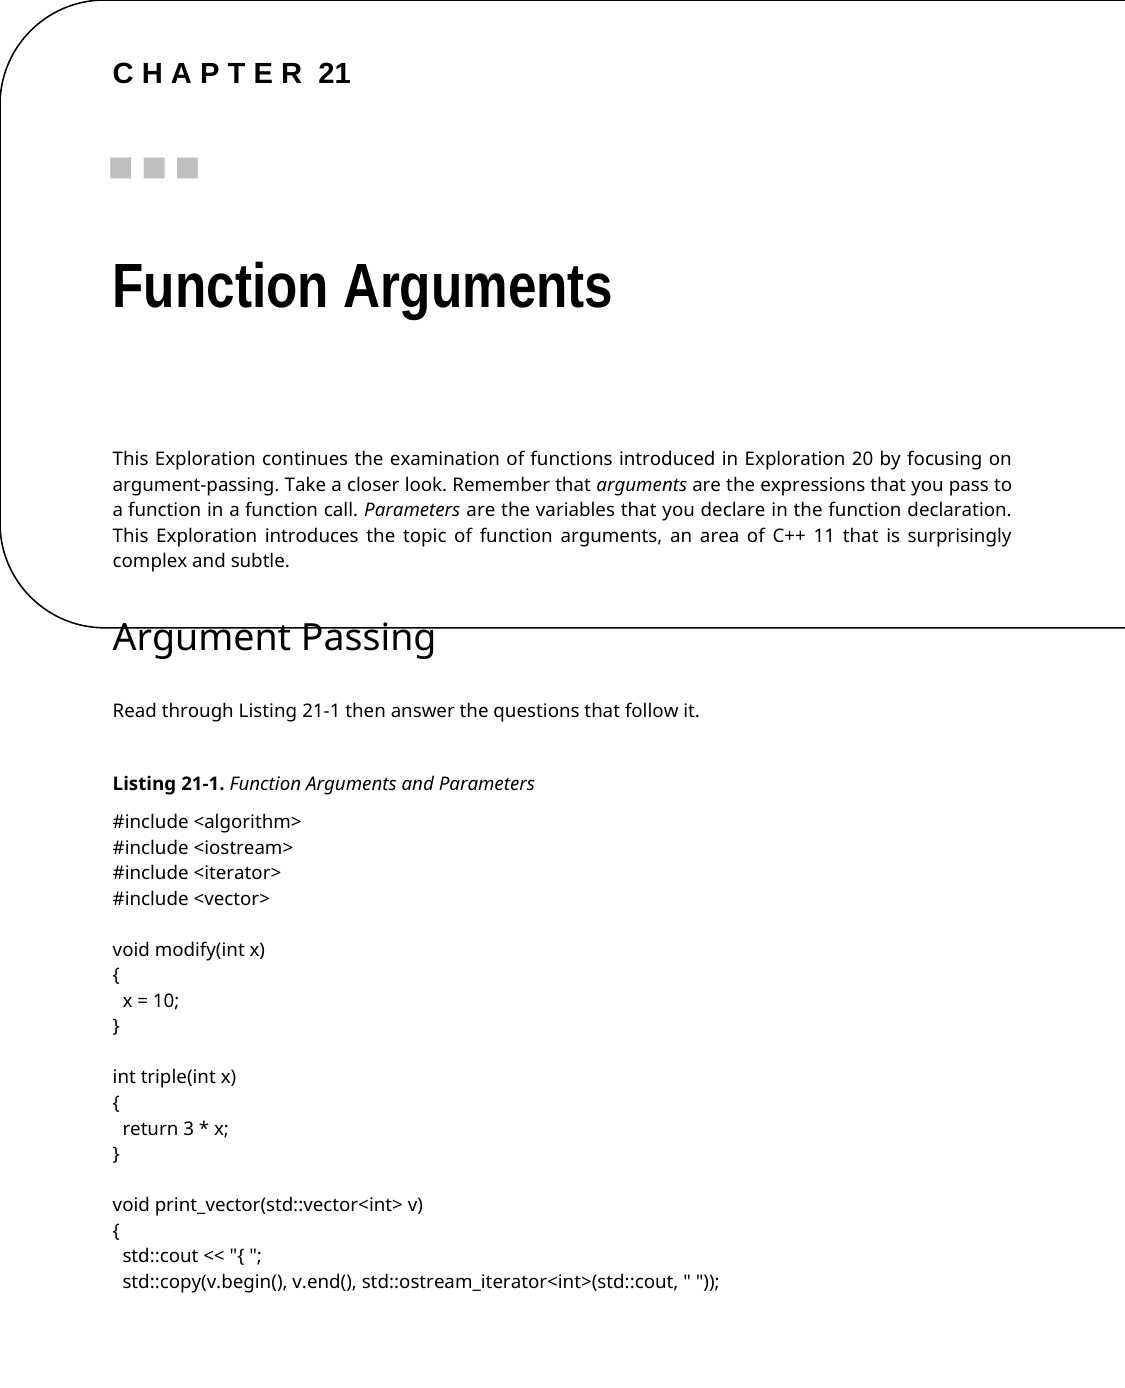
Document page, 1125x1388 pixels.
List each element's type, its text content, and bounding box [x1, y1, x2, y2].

text This Exploration continues the examination of functions introduced in Exploration 20 by focusing on argument-passing. Take a closer look. Remember that arguments are the expressions that you pass to a function in a function call. Parameters are the variables that you declare in the function declaration. This Exploration introduces the topic of function arguments, an area of C++ 11 that is surprisingly complex and subtle. [112, 446, 1012, 573]
text #include <vector> [112, 885, 1012, 911]
text return 3 * x; [112, 1115, 1012, 1140]
text int triple(int x) [112, 1064, 1012, 1089]
subtitle [112, 611, 1012, 627]
text } [112, 1013, 1012, 1038]
title Function Arguments [112, 249, 1012, 321]
text x = 10; [112, 987, 1012, 1013]
text #include <iterator> [112, 860, 1012, 885]
text #include <algorithm> [112, 809, 1012, 834]
text void modify(int x) [112, 936, 1012, 962]
text Listing 21-1. Function Arguments and Parameters [112, 771, 1012, 796]
subtitle Argument Passing [112, 629, 1012, 662]
text { [112, 1089, 1012, 1115]
text std::copy(v.begin(), v.end(), std::ostream_iterator<int>(std::cout, " ")); [112, 1268, 1012, 1293]
text Read through Listing 21-1 then answer the questions that follow it. [112, 697, 1012, 723]
text void print_vector(std::vector<int> v) [112, 1191, 1012, 1217]
text { [112, 1217, 1012, 1242]
text #include <iostream> [112, 834, 1012, 860]
text } [112, 1140, 1012, 1166]
text std::cout << "{ "; [112, 1242, 1012, 1268]
text { [112, 962, 1012, 987]
